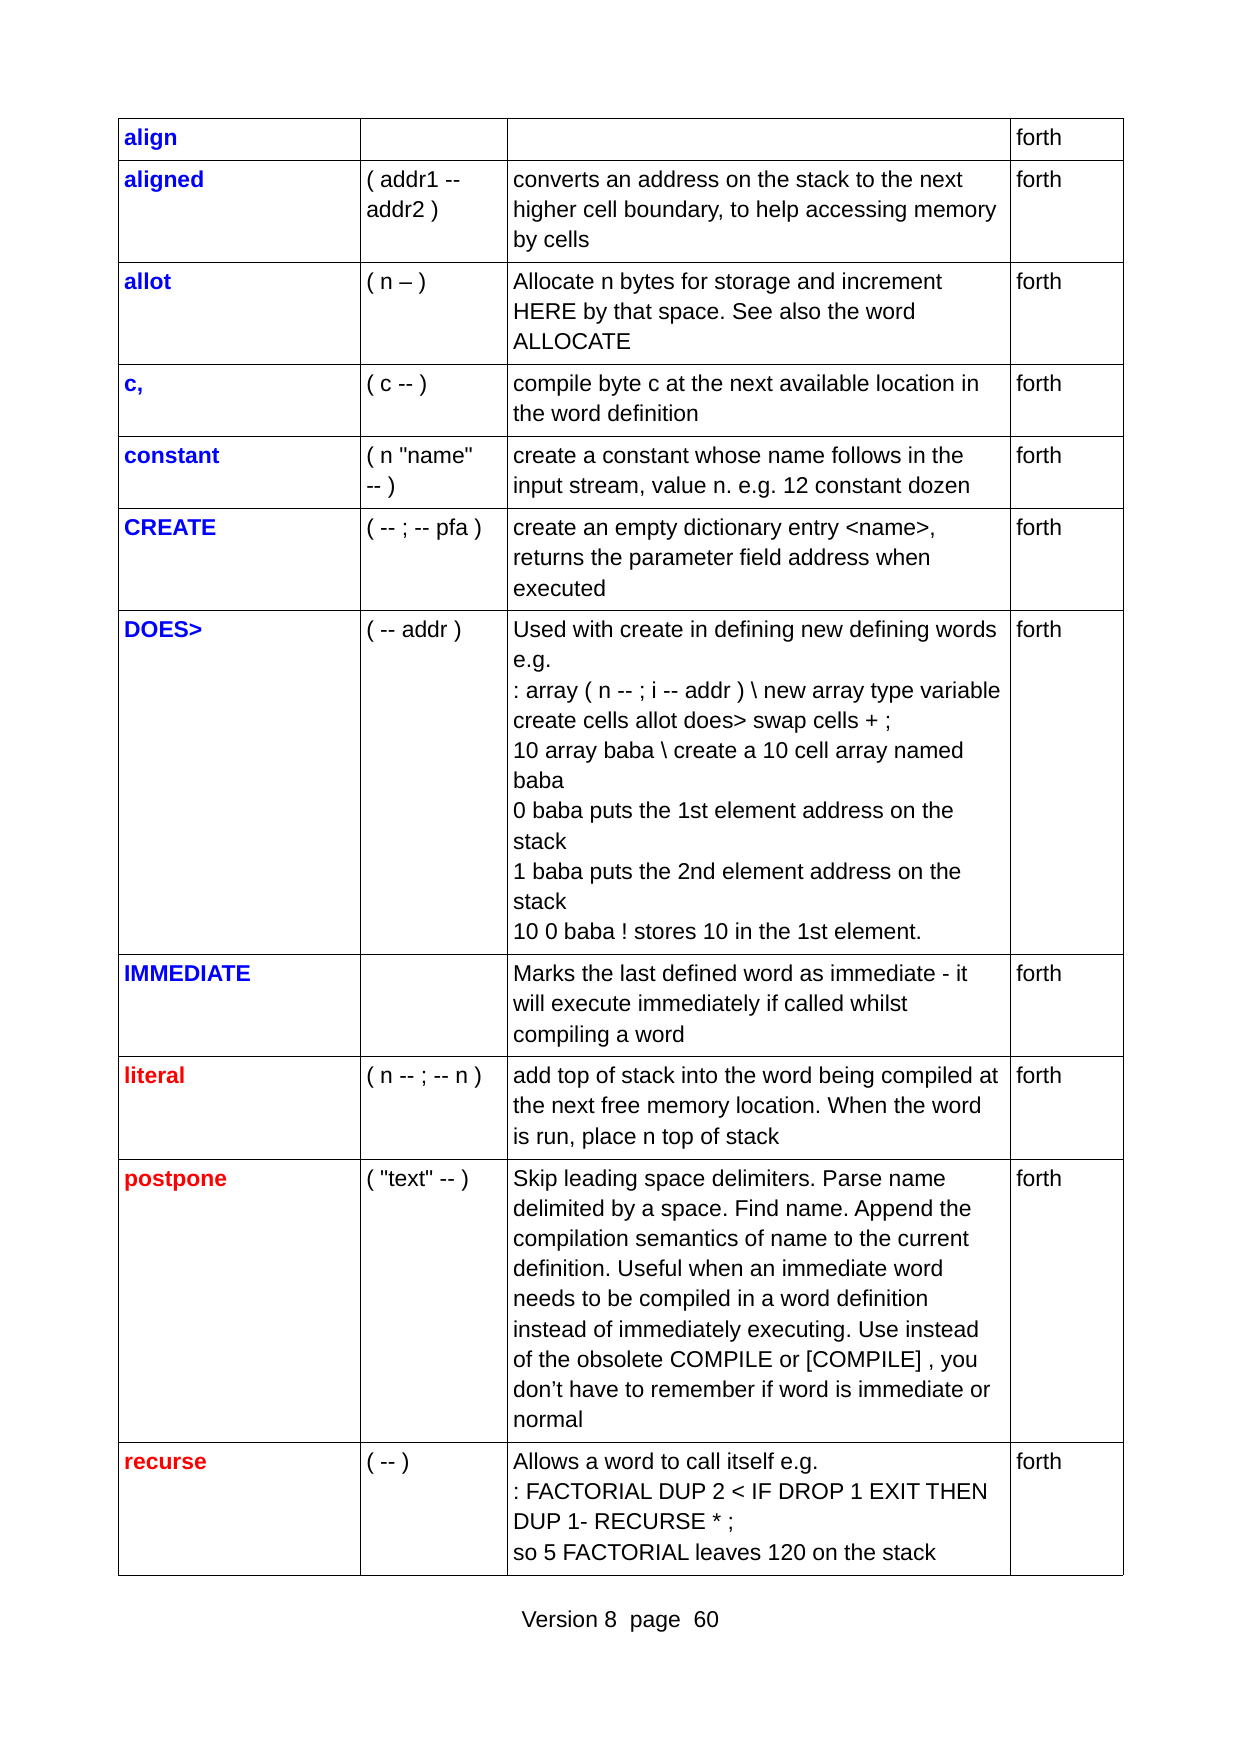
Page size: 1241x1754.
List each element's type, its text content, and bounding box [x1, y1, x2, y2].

table_cell Used with create in defining new defining words e.g. : array ( n -- ; i -- addr ) \ new array type variable create cells allot does> swap cells + ; 10 array baba \ create a 10 cell array named baba 0 baba puts the 1st element address on the stack 1 baba puts the 2nd element address on the stack 10 0 baba ! stores 10 in the 1st element. [508, 611, 1010, 954]
table_cell forth [1011, 955, 1123, 1056]
table_cell CREATE [119, 509, 360, 610]
table_cell ( n "name" -- ) [361, 437, 507, 508]
table_cell DOES> [119, 611, 360, 954]
table_cell forth [1011, 263, 1123, 364]
table_cell forth [1011, 161, 1123, 262]
table_cell ( c -- ) [361, 365, 507, 436]
table_cell forth [1011, 509, 1123, 610]
table_cell literal [119, 1057, 360, 1159]
table_cell Allows a word to call itself e.g. : FACTORIAL DUP 2 < IF DROP 1 EXIT THEN DUP 1- RECURSE * ; so 5 FACTORIAL leaves 120 on the stack [508, 1443, 1010, 1574]
table_cell ( n – ) [361, 263, 507, 364]
table_cell add top of stack into the word being compiled at the next free memory location. When the word is run, place n top of stack [508, 1057, 1010, 1159]
table_cell ( n -- ; -- n ) [361, 1057, 507, 1159]
table_cell forth [1011, 1057, 1123, 1159]
table_cell Allocate n bytes for storage and increment HERE by that space. See also the word ALLOCATE [508, 263, 1010, 364]
table_cell create a constant whose name follows in the input stream, value n. e.g. 12 constant dozen [508, 437, 1010, 508]
table_cell [508, 119, 1010, 160]
table_cell forth [1011, 119, 1123, 160]
table_cell c, [119, 365, 360, 436]
table_cell [361, 955, 507, 1056]
table_cell ( -- ) [361, 1443, 507, 1574]
table_cell forth [1011, 1160, 1123, 1442]
table_cell converts an address on the stack to the next higher cell boundary, to help accessing memory by cells [508, 161, 1010, 262]
table_cell IMMEDIATE [119, 955, 360, 1056]
table_cell forth [1011, 611, 1123, 954]
table_cell forth [1011, 365, 1123, 436]
table_cell ( addr1 -- addr2 ) [361, 161, 507, 262]
table_cell align [119, 119, 360, 160]
table_cell recurse [119, 1443, 360, 1574]
table_cell ( -- addr ) [361, 611, 507, 954]
table_cell ( -- ; -- pfa ) [361, 509, 507, 610]
table_cell aligned [119, 161, 360, 262]
table_cell compile byte c at the next available location in the word definition [508, 365, 1010, 436]
table_cell postpone [119, 1160, 360, 1442]
table_cell constant [119, 437, 360, 508]
table_cell [361, 119, 507, 160]
table_cell Marks the last defined word as immediate - it will execute immediately if called whilst compiling a word [508, 955, 1010, 1056]
table_cell create an empty dictionary entry <name>, returns the parameter field address when executed [508, 509, 1010, 610]
table_cell forth [1011, 437, 1123, 508]
table_cell allot [119, 263, 360, 364]
table_cell Skip leading space delimiters. Parse name delimited by a space. Find name. Append the compilation semantics of name to the current definition. Useful when an immediate word needs to be compiled in a word definition instead of immediately executing. Use instead of the obsolete COMPILE or [COMPILE] , you don’t have to remember if word is immediate or normal [508, 1160, 1010, 1442]
table_cell forth [1011, 1443, 1123, 1574]
table_cell ( "text" -- ) [361, 1160, 507, 1442]
